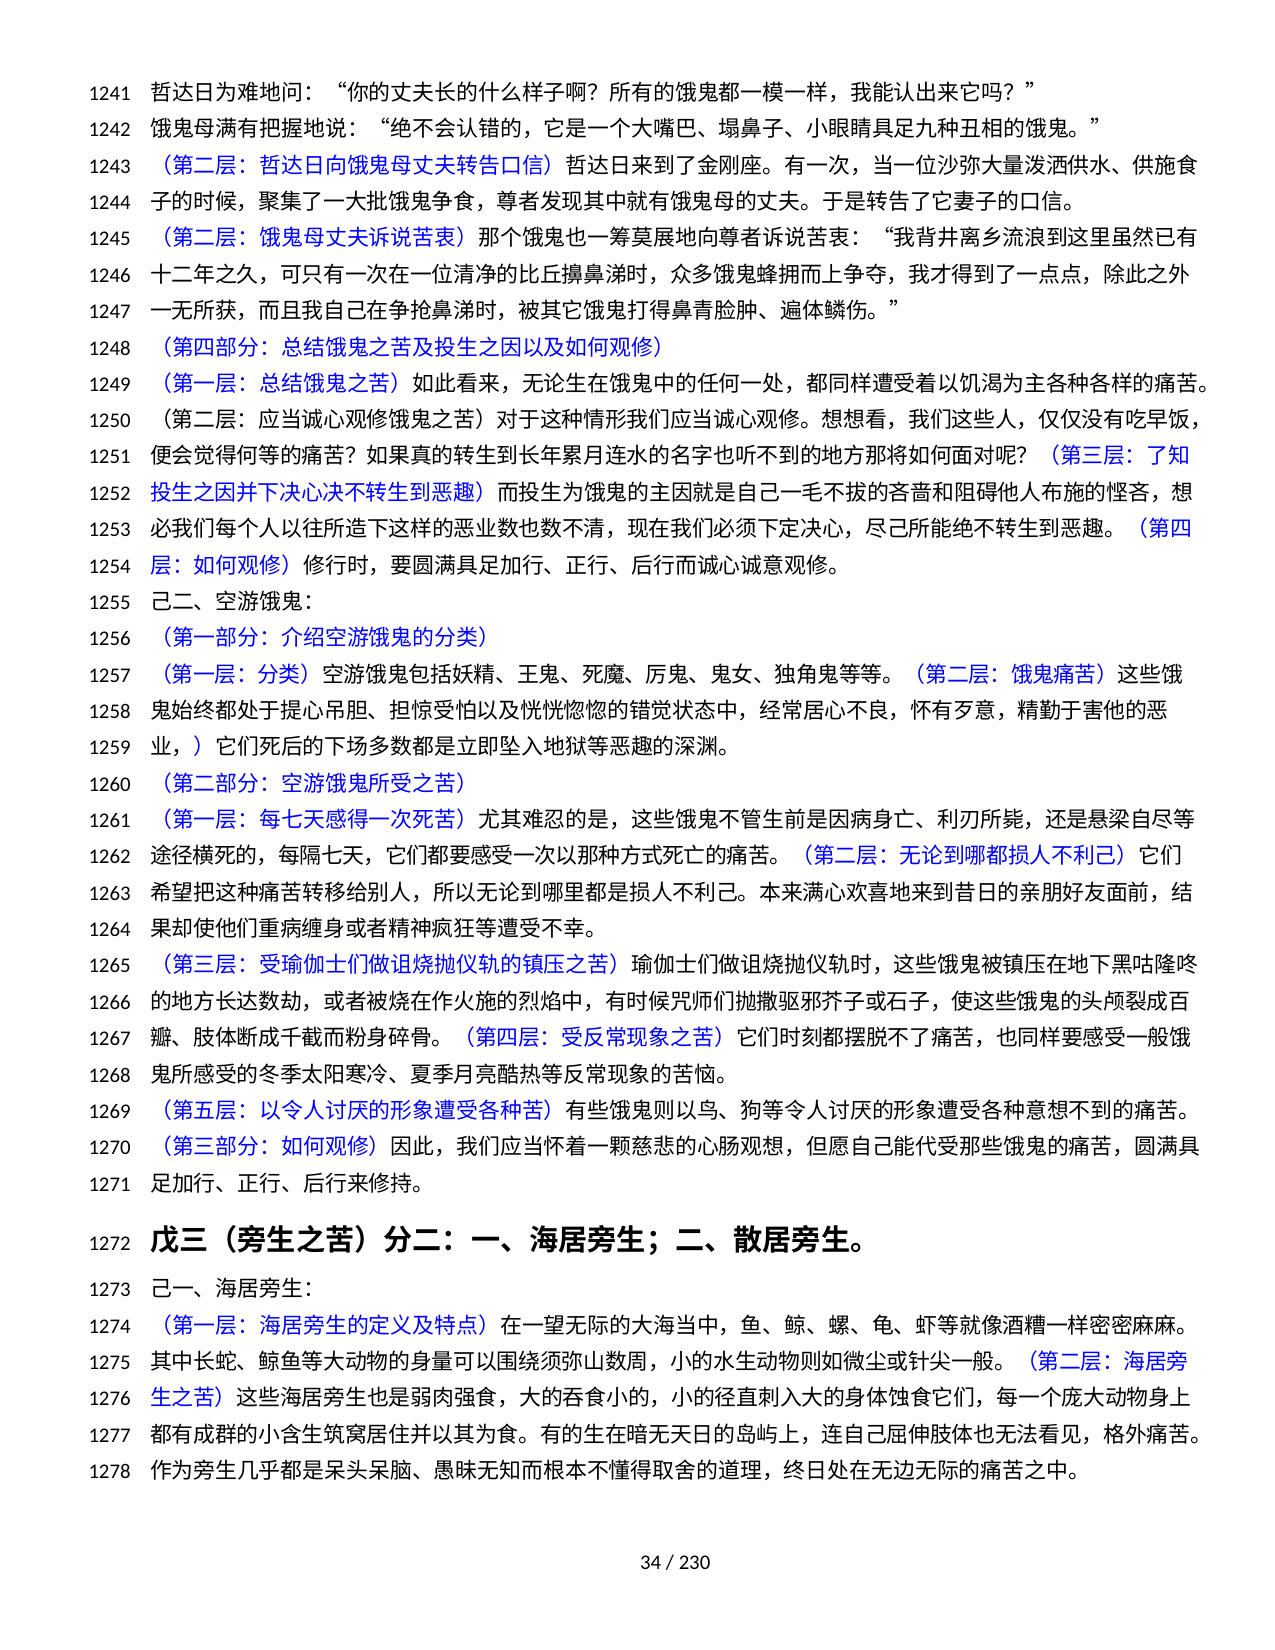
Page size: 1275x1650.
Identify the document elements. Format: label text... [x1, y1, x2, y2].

text （第二部分：空游饿鬼所受之苦） [150, 766, 1200, 797]
text 己一、海居旁生： [150, 1271, 1200, 1303]
subtitle 戊三（旁生之苦）分二：一、海居旁生；二、散居旁生。 [150, 1217, 1200, 1259]
text （第一层：总结饿鬼之苦）如此看来，无论生在饿鬼中的任何一处，都同样遭受着以饥渴为主各种各样的痛苦。（第二层：应当诚心观修饿鬼之苦）对于这种情形我们应当诚心观修。想想看，我们这些人，仅仅没有吃早饭，便会觉得何等的痛苦？如果真的转生到长年累月连水的名字也听不到的地方那将如何面对呢？（第三层：了知投生之因并下决心决不转生到恶趣）而投生为饿鬼的主因就是自己一毛不拔的吝啬和阻碍他人布施的悭吝，想必我们每个人以往所造下这样的恶业数也数不清，现在我们必须下定决心，尽己所能绝不转生到恶趣。（第四层：如何观修）修行时，要圆满具足加行、正行、后行而诚心诚意观修。 [150, 366, 1200, 579]
text 己二、空游饿鬼： [150, 584, 1200, 616]
text （第三部分：如何观修）因此，我们应当怀着一颗慈悲的心肠观想，但愿自己能代受那些饿鬼的痛苦，圆满具足加行、正行、后行来修持。 [150, 1129, 1200, 1197]
text （第二层：哲达日向饿鬼母丈夫转告口信）哲达日来到了金刚座。有一次，当一位沙弥大量泼洒供水、供施食子的时候，聚集了一大批饿鬼争食，尊者发现其中就有饿鬼母的丈夫。于是转告了它妻子的口信。 [150, 148, 1200, 216]
text （第二层：饿鬼母丈夫诉说苦衷）那个饿鬼也一筹莫展地向尊者诉说苦衷：“我背井离乡流浪到这里虽然已有十二年之久，可只有一次在一位清净的比丘擤鼻涕时，众多饿鬼蜂拥而上争夺，我才得到了一点点，除此之外一无所获，而且我自己在争抢鼻涕时，被其它饿鬼打得鼻青脸肿、遍体鳞伤。” [150, 220, 1200, 325]
text （第一部分：介绍空游饿鬼的分类） [150, 620, 1200, 652]
text （第一层：每七天感得一次死苦）尤其难忍的是，这些饿鬼不管生前是因病身亡、利刃所毙，还是悬梁自尽等途径横死的，每隔七天，它们都要感受一次以那种方式死亡的痛苦。（第二层：无论到哪都损人不利己）它们希望把这种痛苦转移给别人，所以无论到哪里都是损人不利己。本来满心欢喜地来到昔日的亲朋好友面前，结果却使他们重病缠身或者精神疯狂等遭受不幸。 [150, 802, 1200, 943]
text （第四部分：总结饿鬼之苦及投生之因以及如何观修） [150, 329, 1200, 361]
text （第一层：分类）空游饿鬼包括妖精、王鬼、死魔、厉鬼、鬼女、独角鬼等等。（第二层：饿鬼痛苦）这些饿鬼始终都处于提心吊胆、担惊受怕以及恍恍惚惚的错觉状态中，经常居心不良，怀有歹意，精勤于害他的恶业，）它们死后的下场多数都是立即坠入地狱等恶趣的深渊。 [150, 657, 1200, 761]
text 哲达日为难地问：“你的丈夫长的什么样子啊？所有的饿鬼都一模一样，我能认出来它吗？” [150, 75, 1200, 107]
text （第五层：以令人讨厌的形象遭受各种苦）有些饿鬼则以鸟、狗等令人讨厌的形象遭受各种意想不到的痛苦。 [150, 1093, 1200, 1124]
text （第三层：受瑜伽士们做诅烧抛仪轨的镇压之苦）瑜伽士们做诅烧抛仪轨时，这些饿鬼被镇压在地下黑咕隆咚的地方长达数劫，或者被烧在作火施的烈焰中，有时候咒师们抛撒驱邪芥子或石子，使这些饿鬼的头颅裂成百瓣、肢体断成千截而粉身碎骨。（第四层：受反常现象之苦）它们时刻都摆脱不了痛苦，也同样要感受一般饿鬼所感受的冬季太阳寒冷、夏季月亮酷热等反常现象的苦恼。 [150, 947, 1200, 1088]
text 饿鬼母满有把握地说：“绝不会认错的，它是一个大嘴巴、塌鼻子、小眼睛具足九种丑相的饿鬼。” [150, 111, 1200, 143]
text （第一层：海居旁生的定义及特点）在一望无际的大海当中，鱼、鲸、螺、龟、虾等就像酒糟一样密密麻麻。其中长蛇、鲸鱼等大动物的身量可以围绕须弥山数周，小的水生动物则如微尘或针尖一般。（第二层：海居旁生之苦）这些海居旁生也是弱肉强食，大的吞食小的，小的径直刺入大的身体蚀食它们，每一个庞大动物身上都有成群的小含生筑窝居住并以其为食。有的生在暗无天日的岛屿上，连自己屈伸肢体也无法看见，格外痛苦。作为旁生几乎都是呆头呆脑、愚昧无知而根本不懂得取舍的道理，终日处在无边无际的痛苦之中。 [150, 1308, 1200, 1485]
